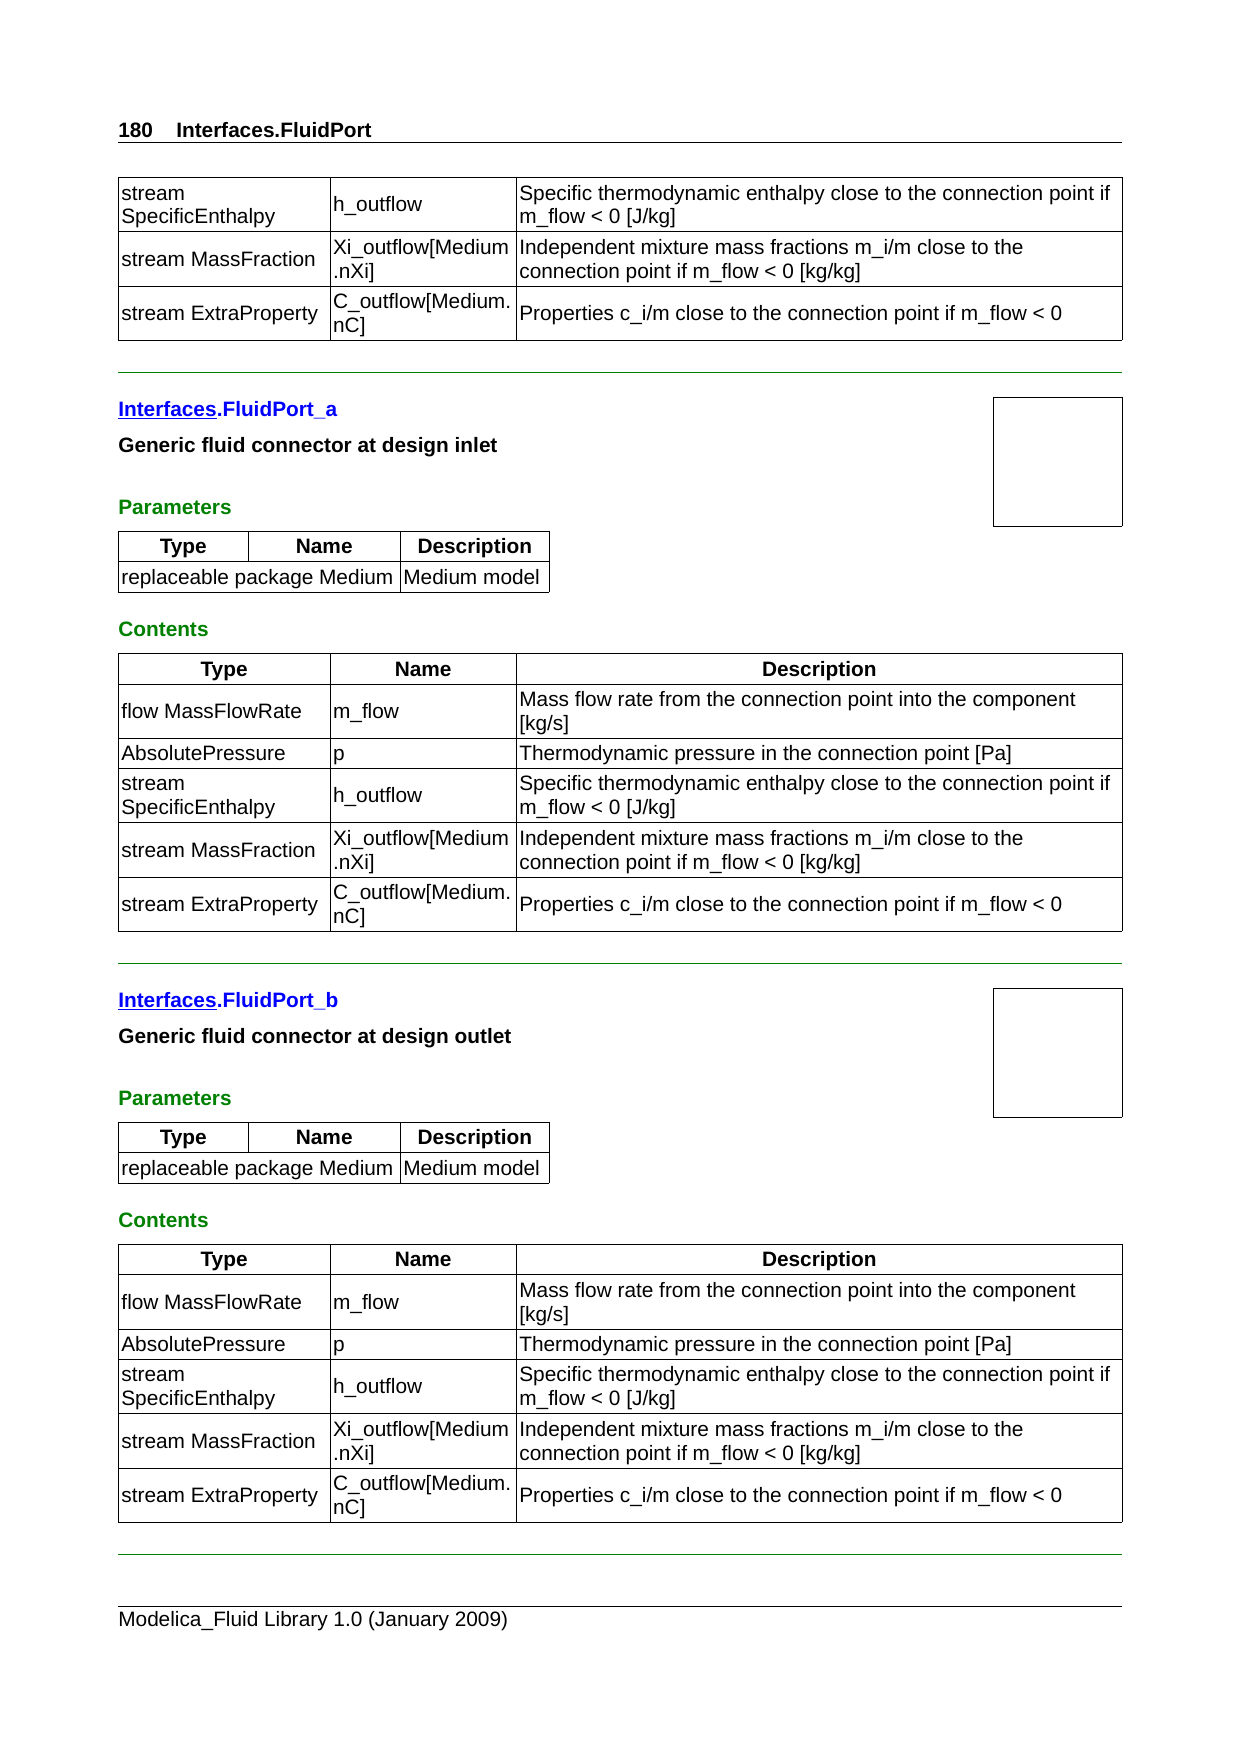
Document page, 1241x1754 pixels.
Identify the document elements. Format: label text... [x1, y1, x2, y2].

subtitle Parameters [118, 494, 993, 518]
table_cell flow MassFlowRate [119, 1275, 330, 1329]
table_cell Properties c_i/m close to the connection point if m_flow < 0 [517, 878, 1122, 931]
subtitle Interfaces.FluidPort_b [118, 988, 993, 1012]
table_cell flow MassFlowRate [119, 685, 330, 738]
table_cell Independent mixture mass fractions m_i/m close to the connection point if m_flow < 0 [kg/kg] [517, 1414, 1122, 1467]
subtitle Interfaces.FluidPort_a [118, 397, 993, 421]
table_header Type [119, 1123, 248, 1152]
table_cell stream ExtraProperty [119, 287, 330, 340]
table_header Description [517, 654, 1122, 683]
table_cell stream SpecificEnthalpy [119, 178, 330, 231]
subtitle Contents [118, 1208, 1122, 1232]
table_header Type [119, 1245, 330, 1274]
text [994, 1024, 1122, 1048]
subtitle [994, 989, 1122, 1012]
table_cell Specific thermodynamic enthalpy close to the connection point if m_flow < 0 [J/kg] [517, 178, 1122, 231]
table_cell Xi_outflow[Medium.nXi] [331, 823, 516, 877]
table_header Name [331, 1245, 516, 1274]
table_header Description [401, 1123, 549, 1152]
table_cell p [331, 739, 516, 768]
table_cell stream SpecificEnthalpy [119, 769, 330, 822]
subtitle [994, 398, 1122, 421]
table_cell p [331, 1330, 516, 1359]
table_cell Properties c_i/m close to the connection point if m_flow < 0 [517, 1469, 1122, 1522]
table_cell Thermodynamic pressure in the connection point [Pa] [517, 739, 1122, 768]
table_cell AbsolutePressure [119, 739, 330, 768]
table_cell h_outflow [331, 178, 516, 231]
text Generic fluid connector at design inlet [118, 433, 993, 457]
table_cell AbsolutePressure [119, 1330, 330, 1359]
table_header Name [249, 532, 400, 561]
table_cell stream ExtraProperty [119, 1469, 330, 1522]
table_cell replaceable package Medium [119, 1153, 400, 1182]
table_cell stream MassFraction [119, 232, 330, 286]
table_cell Specific thermodynamic enthalpy close to the connection point if m_flow < 0 [J/kg] [517, 1360, 1122, 1413]
table_cell replaceable package Medium [119, 562, 400, 592]
table_cell m_flow [331, 685, 516, 738]
table_header Description [517, 1245, 1122, 1274]
table_cell stream MassFraction [119, 823, 330, 877]
table_header Type [119, 654, 330, 683]
table_cell stream MassFraction [119, 1414, 330, 1467]
table_cell Properties c_i/m close to the connection point if m_flow < 0 [517, 287, 1122, 340]
table_cell Independent mixture mass fractions m_i/m close to the connection point if m_flow < 0 [kg/kg] [517, 232, 1122, 286]
subtitle Contents [118, 617, 1122, 641]
table_cell Medium model [401, 562, 549, 592]
table_cell C_outflow[Medium.nC] [331, 1469, 516, 1522]
table_cell Independent mixture mass fractions m_i/m close to the connection point if m_flow < 0 [kg/kg] [517, 823, 1122, 877]
table_cell h_outflow [331, 1360, 516, 1413]
table_header Description [401, 532, 549, 561]
text Generic fluid connector at design outlet [118, 1024, 993, 1048]
subtitle [994, 494, 1122, 518]
table_cell Xi_outflow[Medium.nXi] [331, 1414, 516, 1467]
table_cell Mass flow rate from the connection point into the component [kg/s] [517, 1275, 1122, 1329]
table_cell C_outflow[Medium.nC] [331, 287, 516, 340]
table_cell Thermodynamic pressure in the connection point [Pa] [517, 1330, 1122, 1359]
table_cell stream SpecificEnthalpy [119, 1360, 330, 1413]
subtitle [994, 1085, 1122, 1109]
table_cell h_outflow [331, 769, 516, 822]
table_cell Xi_outflow[Medium.nXi] [331, 232, 516, 286]
table_cell C_outflow[Medium.nC] [331, 878, 516, 931]
table_cell Specific thermodynamic enthalpy close to the connection point if m_flow < 0 [J/kg] [517, 769, 1122, 822]
table_cell Medium model [401, 1153, 549, 1182]
table_header Type [119, 532, 248, 561]
table_header Name [331, 654, 516, 683]
table_cell stream ExtraProperty [119, 878, 330, 931]
table_header Name [249, 1123, 400, 1152]
text [994, 433, 1122, 457]
table_cell Mass flow rate from the connection point into the component [kg/s] [517, 685, 1122, 738]
subtitle Parameters [118, 1085, 993, 1109]
table_cell m_flow [331, 1275, 516, 1329]
